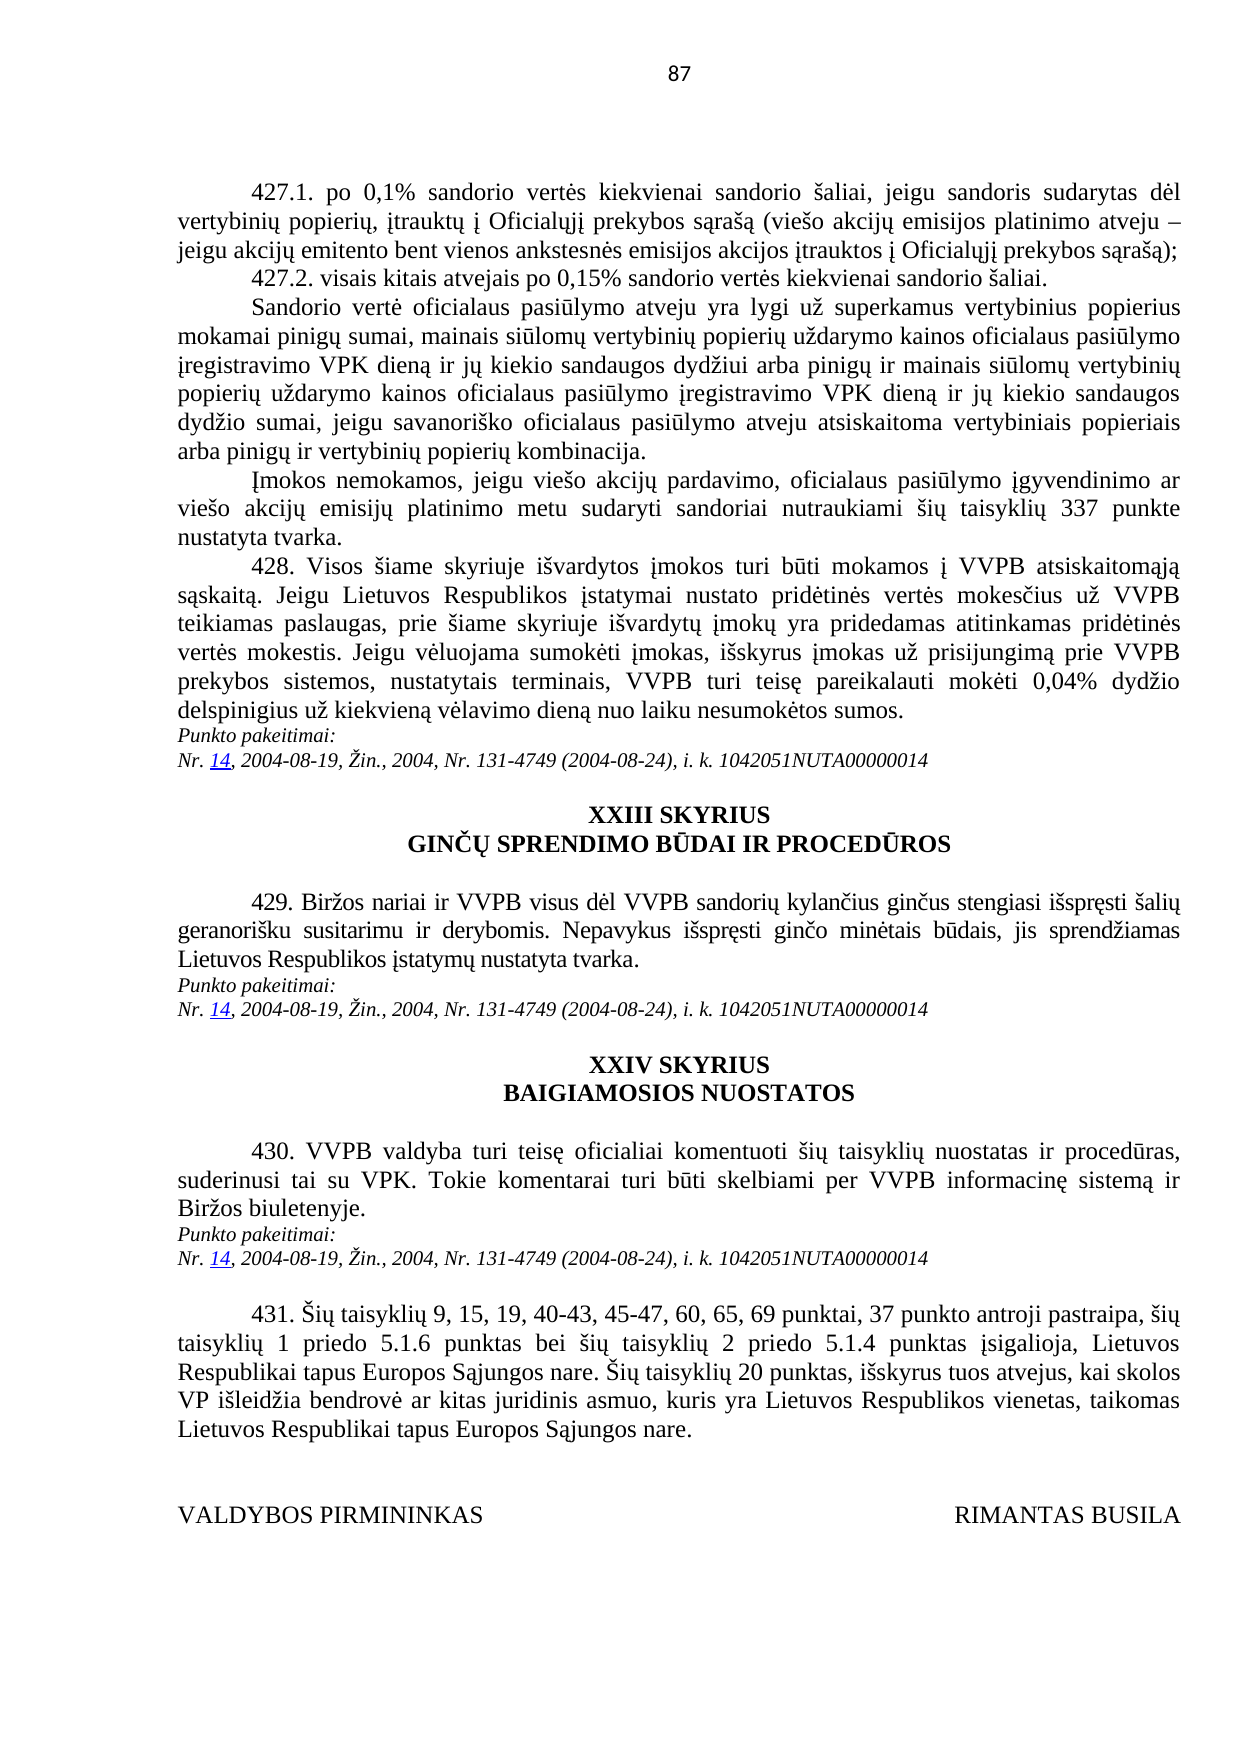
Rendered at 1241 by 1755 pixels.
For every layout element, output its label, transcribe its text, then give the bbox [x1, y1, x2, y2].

text XXIV SKYRIUS [177, 1050, 1181, 1078]
text 428. Visos šiame skyriuje išvardytos įmokos turi būti mokamos į VVPB atsiskaitomąją sąskaitą. Jeigu Lietuvos Respublikos įstatymai nustato pridėtinės vertės mokesčius už VVPB teikiamas paslaugas, prie šiame skyriuje išvardytų įmokų yra pridedamas atitinkamas pridėtinės vertės mokestis. Jeigu vėluojama sumokėti įmokas, išskyrus įmokas už prisijungimą prie VVPB prekybos sistemos, nustatytais terminais, VVPB turi teisę pareikalauti mokėti 0,04% dydžio delspinigius už kiekvieną vėlavimo dieną nuo laiku nesumokėtos sumos. [177, 551, 1181, 723]
text Punkto pakeitimai: [177, 973, 1181, 997]
text VALDYBOS PIRMININKAS RIMANTAS BUSILA [177, 1500, 1181, 1529]
text Punkto pakeitimai: [177, 1222, 1181, 1246]
text 429. Biržos nariai ir VVPB visus dėl VVPB sandorių kylančius ginčus stengiasi išspręsti šalių geranorišku susitarimu ir derybomis. Nepavykus išspręsti ginčo minėtais būdais, jis sprendžiamas Lietuvos Respublikos įstatymų nustatyta tvarka. [177, 887, 1181, 973]
text 427.2. visais kitais atvejais po 0,15% sandorio vertės kiekvienai sandorio šaliai. [177, 263, 1181, 292]
text Nr. 14, 2004-08-19, Žin., 2004, Nr. 131-4749 (2004-08-24), i. k. 1042051NUTA00000014 [177, 1246, 1181, 1270]
text Nr. 14, 2004-08-19, Žin., 2004, Nr. 131-4749 (2004-08-24), i. k. 1042051NUTA00000014 [177, 747, 1181, 772]
text Įmokos nemokamos, jeigu viešo akcijų pardavimo, oficialaus pasiūlymo įgyvendinimo ar viešo akcijų emisijų platinimo metu sudaryti sandoriai nutraukiami šių taisyklių 337 punkte nustatyta tvarka. [177, 465, 1181, 551]
text 427.1. po 0,1% sandorio vertės kiekvienai sandorio šaliai, jeigu sandoris sudarytas dėl vertybinių popierių, įtrauktų į Oficialųjį prekybos sąrašą (viešo akcijų emisijos platinimo atveju – jeigu akcijų emitento bent vienos ankstesnės emisijos akcijos įtrauktos į Oficialųjį prekybos sąrašą); [177, 177, 1181, 263]
text 431. Šių taisyklių 9, 15, 19, 40-43, 45-47, 60, 65, 69 punktai, 37 punkto antroji pastraipa, šių taisyklių 1 priedo 5.1.6 punktas bei šių taisyklių 2 priedo 5.1.4 punktas įsigalioja, Lietuvos Respublikai tapus Europos Sąjungos nare. Šių taisyklių 20 punktas, išskyrus tuos atvejus, kai skolos VP išleidžia bendrovė ar kitas juridinis asmuo, kuris yra Lietuvos Respublikos vienetas, taikomas Lietuvos Respublikai tapus Europos Sąjungos nare. [177, 1299, 1181, 1443]
text BAIGIAMOSIOS NUOSTATOS [177, 1078, 1181, 1107]
text GINČŲ SPRENDIMO BŪDAI IR PROCEDŪROS [177, 829, 1181, 858]
text Sandorio vertė oficialaus pasiūlymo atveju yra lygi už superkamus vertybinius popierius mokamai pinigų sumai, mainais siūlomų vertybinių popierių uždarymo kainos oficialaus pasiūlymo įregistravimo VPK dieną ir jų kiekio sandaugos dydžiui arba pinigų ir mainais siūlomų vertybinių popierių uždarymo kainos oficialaus pasiūlymo įregistravimo VPK dieną ir jų kiekio sandaugos dydžio sumai, jeigu savanoriško oficialaus pasiūlymo atveju atsiskaitoma vertybiniais popieriais arba pinigų ir vertybinių popierių kombinacija. [177, 292, 1181, 465]
text XXIII SKYRIUS [177, 800, 1181, 829]
text 430. VVPB valdyba turi teisę oficialiai komentuoti šių taisyklių nuostatas ir procedūras, suderinusi tai su VPK. Tokie komentarai turi būti skelbiami per VVPB informacinę sistemą ir Biržos biuletenyje. [177, 1136, 1181, 1222]
text Punkto pakeitimai: [177, 723, 1181, 747]
text Nr. 14, 2004-08-19, Žin., 2004, Nr. 131-4749 (2004-08-24), i. k. 1042051NUTA00000014 [177, 997, 1181, 1021]
